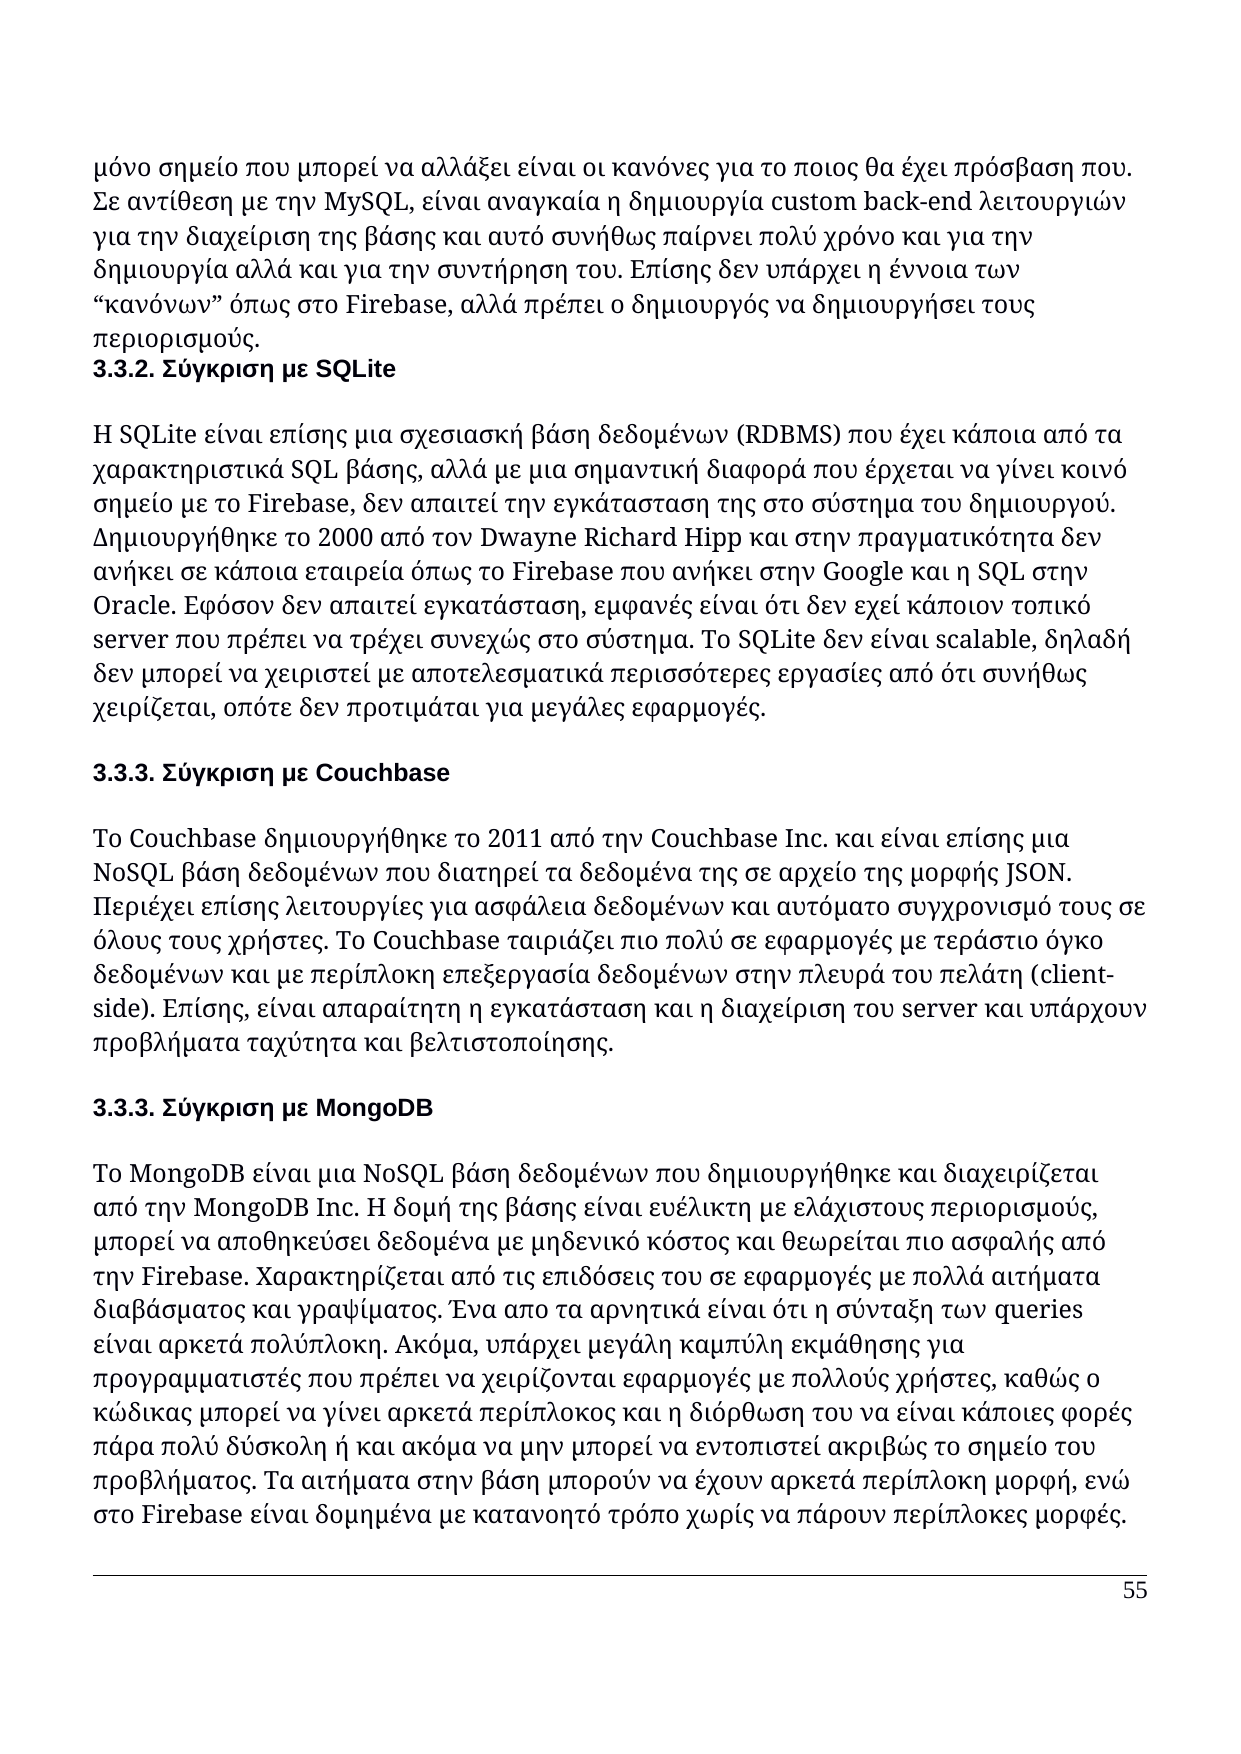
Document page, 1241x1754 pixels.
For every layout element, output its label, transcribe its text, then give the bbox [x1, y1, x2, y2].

text Το MongoDB είναι μια NoSQL βάση δεδομένων που δημιουργήθηκε και διαχειρίζεται από την MongoDB Inc. Η δομή της βάσης είναι ευέλικτη με ελάχιστους περιορισμούς, μπορεί να αποθηκεύσει δεδομένα με μηδενικό κόστος και θεωρείται πιο ασφαλής από την Firebase. Χαρακτηρίζεται από τις επιδόσεις του σε εφαρμογές με πολλά αιτήματα διαβάσματος και γραψίματος. Ένα απο τα αρνητικά είναι ότι η σύνταξη των queries είναι αρκετά πολύπλοκη. Ακόμα, υπάρχει μεγάλη καμπύλη εκμάθησης για προγραμματιστές που πρέπει να χειρίζονται εφαρμογές με πολλούς χρήστες, καθώς ο κώδικας μπορεί να γίνει αρκετά περίπλοκος και η διόρθωση του να είναι κάποιες φορές πάρα πολύ δύσκολη ή και ακόμα να μην μπορεί να εντοπιστεί ακριβώς το σημείο του προβλήματος. Τα αιτήματα στην βάση μπορούν να έχουν αρκετά περίπλοκη μορφή, ενώ στο Firebase είναι δομημένα με κατανοητό τρόπο χωρίς να πάρουν περίπλοκες μορφές. [93, 1156, 1147, 1531]
text 3.3.2. Σύγκριση με SQLite [93, 354, 1147, 383]
text 3.3.3. Σύγκριση με Couchbase [93, 758, 1147, 787]
text 3.3.3. Σύγκριση με MongoDB [93, 1093, 1147, 1122]
text μόνο σημείο που μπορεί να αλλάξει είναι οι κανόνες για το ποιος θα έχει πρόσβαση που. Σε αντίθεση με την MySQL, είναι αναγκαία η δημιουργία custom back-end λειτουργιών για την διαχείριση της βάσης και αυτό συνήθως παίρνει πολύ χρόνο και για την δημιουργία αλλά και για την συντήρηση του. Επίσης δεν υπάρχει η έννοια των “κανόνων” όπως στο Firebase, αλλά πρέπει ο δημιουργός να δημιουργήσει τους περιορισμούς. [93, 150, 1147, 354]
text Το Couchbase δημιουργήθηκε το 2011 από την Couchbase Inc. και είναι επίσης μια NoSQL βάση δεδομένων που διατηρεί τα δεδομένα της σε αρχείο της μορφής JSON. Περιέχει επίσης λειτουργίες για ασφάλεια δεδομένων και αυτόματο συγχρονισμό τους σε όλους τους χρήστες. Το Couchbase ταιριάζει πιο πολύ σε εφαρμογές με τεράστιο όγκο δεδομένων και με περίπλοκη επεξεργασία δεδομένων στην πλευρά του πελάτη (client-side). Επίσης, είναι απαραίτητη η εγκατάσταση και η διαχείριση του server και υπάρχουν προβλήματα ταχύτητα και βελτιστοποίησης. [93, 821, 1147, 1059]
text Η SQLite είναι επίσης μια σχεσιασκή βάση δεδομένων (RDBMS) που έχει κάποια από τα χαρακτηριστικά SQL βάσης, αλλά με μια σημαντική διαφορά που έρχεται να γίνει κοινό σημείο με το Firebase, δεν απαιτεί την εγκάτασταση της στο σύστημα του δημιουργού. Δημιουργήθηκε το 2000 από τον Dwayne Richard Hipp και στην πραγματικότητα δεν ανήκει σε κάποια εταιρεία όπως το Firebase που ανήκει στην Google και η SQL στην Oracle. Εφόσον δεν απαιτεί εγκατάσταση, εμφανές είναι ότι δεν εχεί κάποιον τοπικό server που πρέπει να τρέχει συνεχώς στο σύστημα. Το SQLite δεν είναι scalable, δηλαδή δεν μπορεί να χειριστεί με αποτελεσματικά περισσότερες εργασίες από ότι συνήθως χειρίζεται, οπότε δεν προτιμάται για μεγάλες εφαρμογές. [93, 417, 1147, 724]
